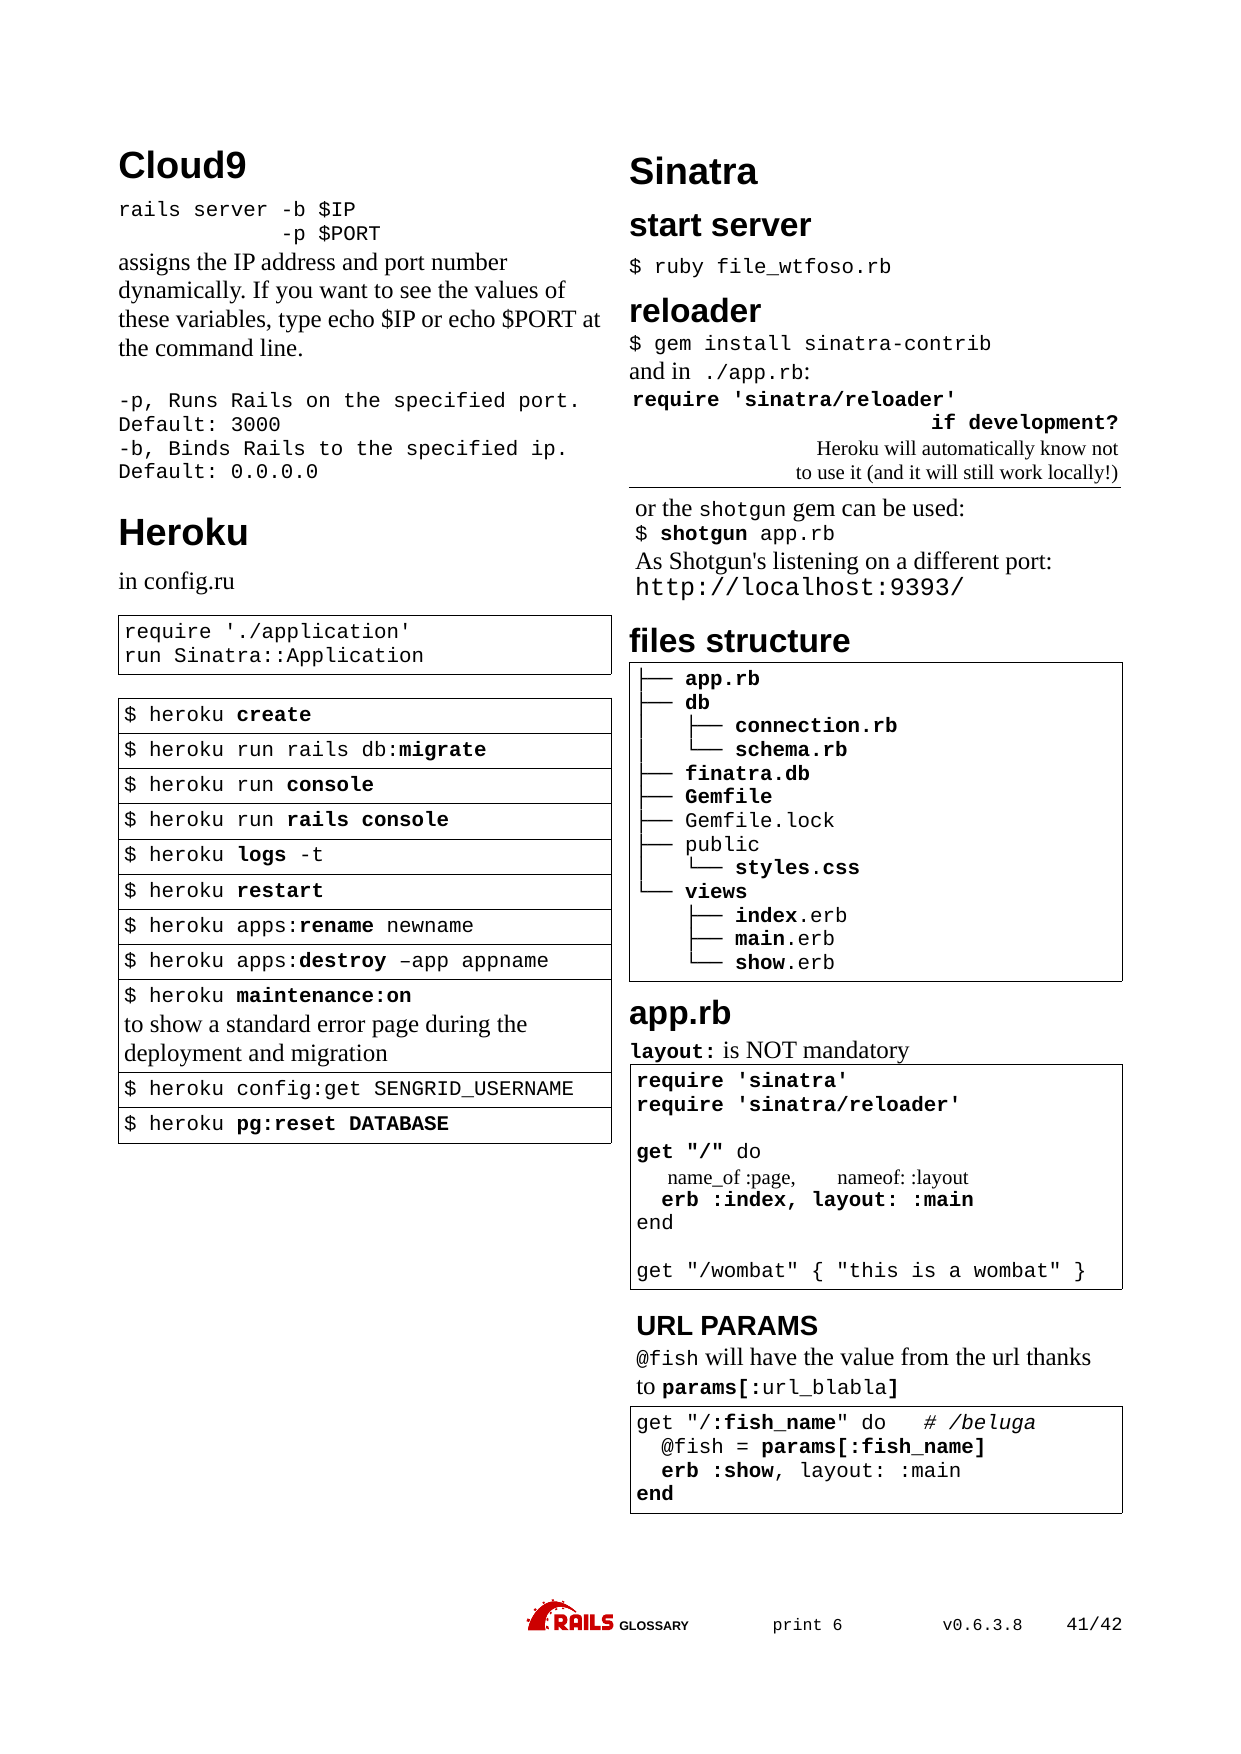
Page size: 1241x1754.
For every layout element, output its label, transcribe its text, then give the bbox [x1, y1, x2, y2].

text rails server -b $IP [118, 199, 611, 223]
subtitle start server [629, 204, 1122, 243]
table_cell $ heroku config:get SENGRID_USERNAME [119, 1073, 611, 1107]
text layout: is NOT mandatory [629, 1035, 1122, 1064]
table_cell $ heroku maintenance:on to show a standard error page during the deployment and migration [119, 980, 611, 1072]
table_cell $ heroku restart [119, 875, 611, 909]
text assigns the IP address and port number dynamically. If you want to see the values of these variables, type echo $IP or echo $PORT at the command line. [118, 247, 611, 362]
table_cell $ heroku run rails db:migrate [119, 734, 611, 768]
table_cell $ heroku run console [119, 769, 611, 803]
table_cell URL PARAMS @fish will have the value from the url thanks to params[:url_blabla] [630, 1290, 1122, 1406]
text and in ./app.rb: [629, 356, 1122, 386]
subtitle Sinatra [629, 149, 1122, 193]
subtitle reloader [629, 291, 1122, 330]
text -p, Runs Rails on the specified port. Default: 3000 -b, Binds Rails to the specified ip. Default: 0.0.0.0 [118, 390, 611, 485]
table_cell $ heroku logs -t [119, 840, 611, 874]
table_cell $ heroku pg:reset DATABASE [119, 1108, 611, 1142]
subtitle files structure [629, 621, 1122, 659]
table_cell or the shotgun gem can be used: $ shotgun app.rb As Shotgun's listening on a different port: http://localhost:9393/ [629, 488, 1121, 609]
text $ gem install sinatra-contrib [629, 333, 1122, 356]
subtitle app.rb [629, 993, 1122, 1032]
subtitle Heroku [118, 510, 611, 553]
text in config.ru [118, 566, 611, 595]
text $ ruby file_wtfoso.rb [629, 256, 1122, 279]
table_header require 'sinatra' require 'sinatra/reloader' get "/" do name_of :page, nameof: :layout erb :index, layout: :main end get "/wombat" { "this is a wombat" } [631, 1065, 1122, 1289]
table_header require './application' run Sinatra::Application [119, 616, 611, 674]
text -p $PORT [118, 223, 611, 247]
table_header ├── app.rb ├── db │ ├── connection.rb │ └── schema.rb ├── finatra.db ├── Gemfile ├── Gemfile.lock ├── public │ └── styles.css └── views ├── index.erb ├── main.erb └── show.erb [630, 663, 1122, 981]
table_cell $ heroku run rails console [119, 804, 611, 838]
table_header $ heroku create [119, 699, 611, 733]
table_header require 'sinatra/reloader' if development? Heroku will automatically know not to use it (and it will still work locally!) [629, 386, 1121, 487]
table_cell $ heroku apps:destroy –app appname [119, 945, 611, 979]
table_cell $ heroku apps:rename newname [119, 910, 611, 944]
table_cell get "/:fish_name" do # /beluga @fish = params[:fish_name] erb :show, layout: :main end [631, 1407, 1122, 1513]
subtitle Cloud9 [118, 143, 611, 187]
